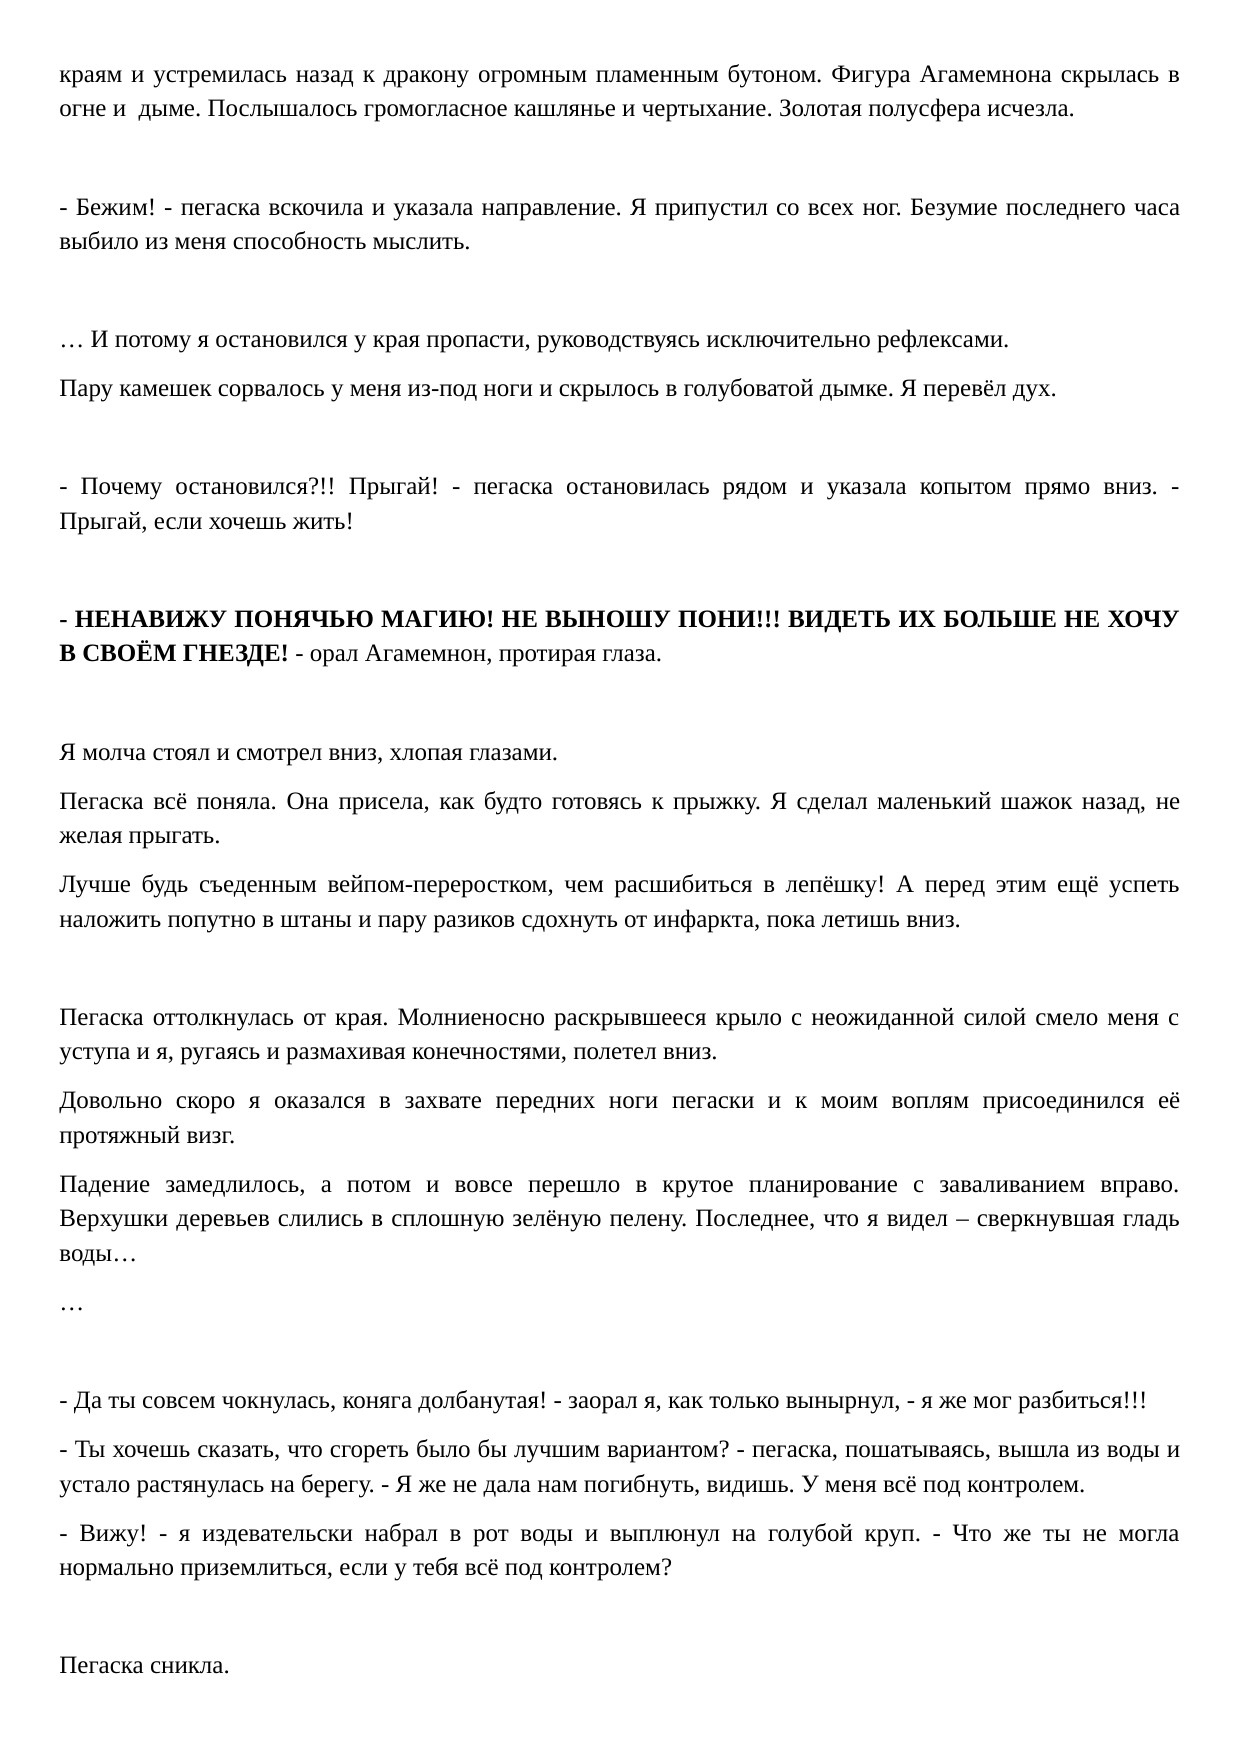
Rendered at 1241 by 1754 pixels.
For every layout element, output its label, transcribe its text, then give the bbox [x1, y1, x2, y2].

text Пегаска сникла. [59, 1650, 1181, 1679]
text Падение замедлилось, а потом и вовсе перешло в крутое планирование с заваливанием вправо. Верхушки деревьев слились в сплошную зелёную пелену. Последнее, что я видел – сверкнувшая гладь воды… [59, 1169, 1181, 1267]
text … [59, 1287, 1181, 1316]
text Лучше будь съеденным вейпом-переростком, чем расшибиться в лепёшку! А перед этим ещё успеть наложить попутно в штаны и пару разиков сдохнуть от инфаркта, пока летишь вниз. [59, 869, 1181, 932]
text краям и устремилась назад к дракону огромным пламенным бутоном. Фигура Агамемнона скрылась в огне и дыме. Послышалось громогласное кашлянье и чертыхание. Золотая полусфера исчезла. [59, 59, 1181, 122]
text Довольно скоро я оказался в захвате передних ноги пегаски и к моим воплям присоединился её протяжный визг. [59, 1085, 1181, 1149]
text - НЕНАВИЖУ ПОНЯЧЬЮ МАГИЮ! НЕ ВЫНОШУ ПОНИ!!! ВИДЕТЬ ИХ БОЛЬШЕ НЕ ХОЧУ В СВОЁМ ГНЕЗДЕ! - орал Агамемнон, протирая глаза. [59, 604, 1181, 667]
text - Бежим! - пегаска вскочила и указала направление. Я припустил со всех ног. Безумие последнего часа выбило из меня способность мыслить. [59, 192, 1181, 255]
text Я молча стоял и смотрел вниз, хлопая глазами. [59, 737, 1181, 765]
text … И потому я остановился у края пропасти, руководствуясь исключительно рефлексами. [59, 324, 1181, 353]
text Пару камешек сорвалось у меня из-под ноги и скрылось в голубоватой дымке. Я перевёл дух. [59, 373, 1181, 402]
text - Вижу! - я издевательски набрал в рот воды и выплюнул на голубой круп. - Что же ты не могла нормально приземлиться, если у тебя всё под контролем? [59, 1518, 1181, 1581]
text Пегаска всё поняла. Она присела, как будто готовясь к прыжку. Я сделал маленький шажок назад, не желая прыгать. [59, 786, 1181, 849]
text - Да ты совсем чокнулась, коняга долбанутая! - заорал я, как только вынырнул, - я же мог разбиться!!! [59, 1385, 1181, 1414]
text Пегаска оттолкнулась от края. Молниеносно раскрывшееся крыло с неожиданной силой смело меня с уступа и я, ругаясь и размахивая конечностями, полетел вниз. [59, 1002, 1181, 1065]
text - Ты хочешь сказать, что сгореть было бы лучшим вариантом? - пегаска, пошатываясь, вышла из воды и устало растянулась на берегу. - Я же не дала нам погибнуть, видишь. У меня всё под контролем. [59, 1434, 1181, 1497]
text - Почему остановился?!! Прыгай! - пегаска остановилась рядом и указала копытом прямо вниз. - Прыгай, если хочешь жить! [59, 471, 1181, 535]
